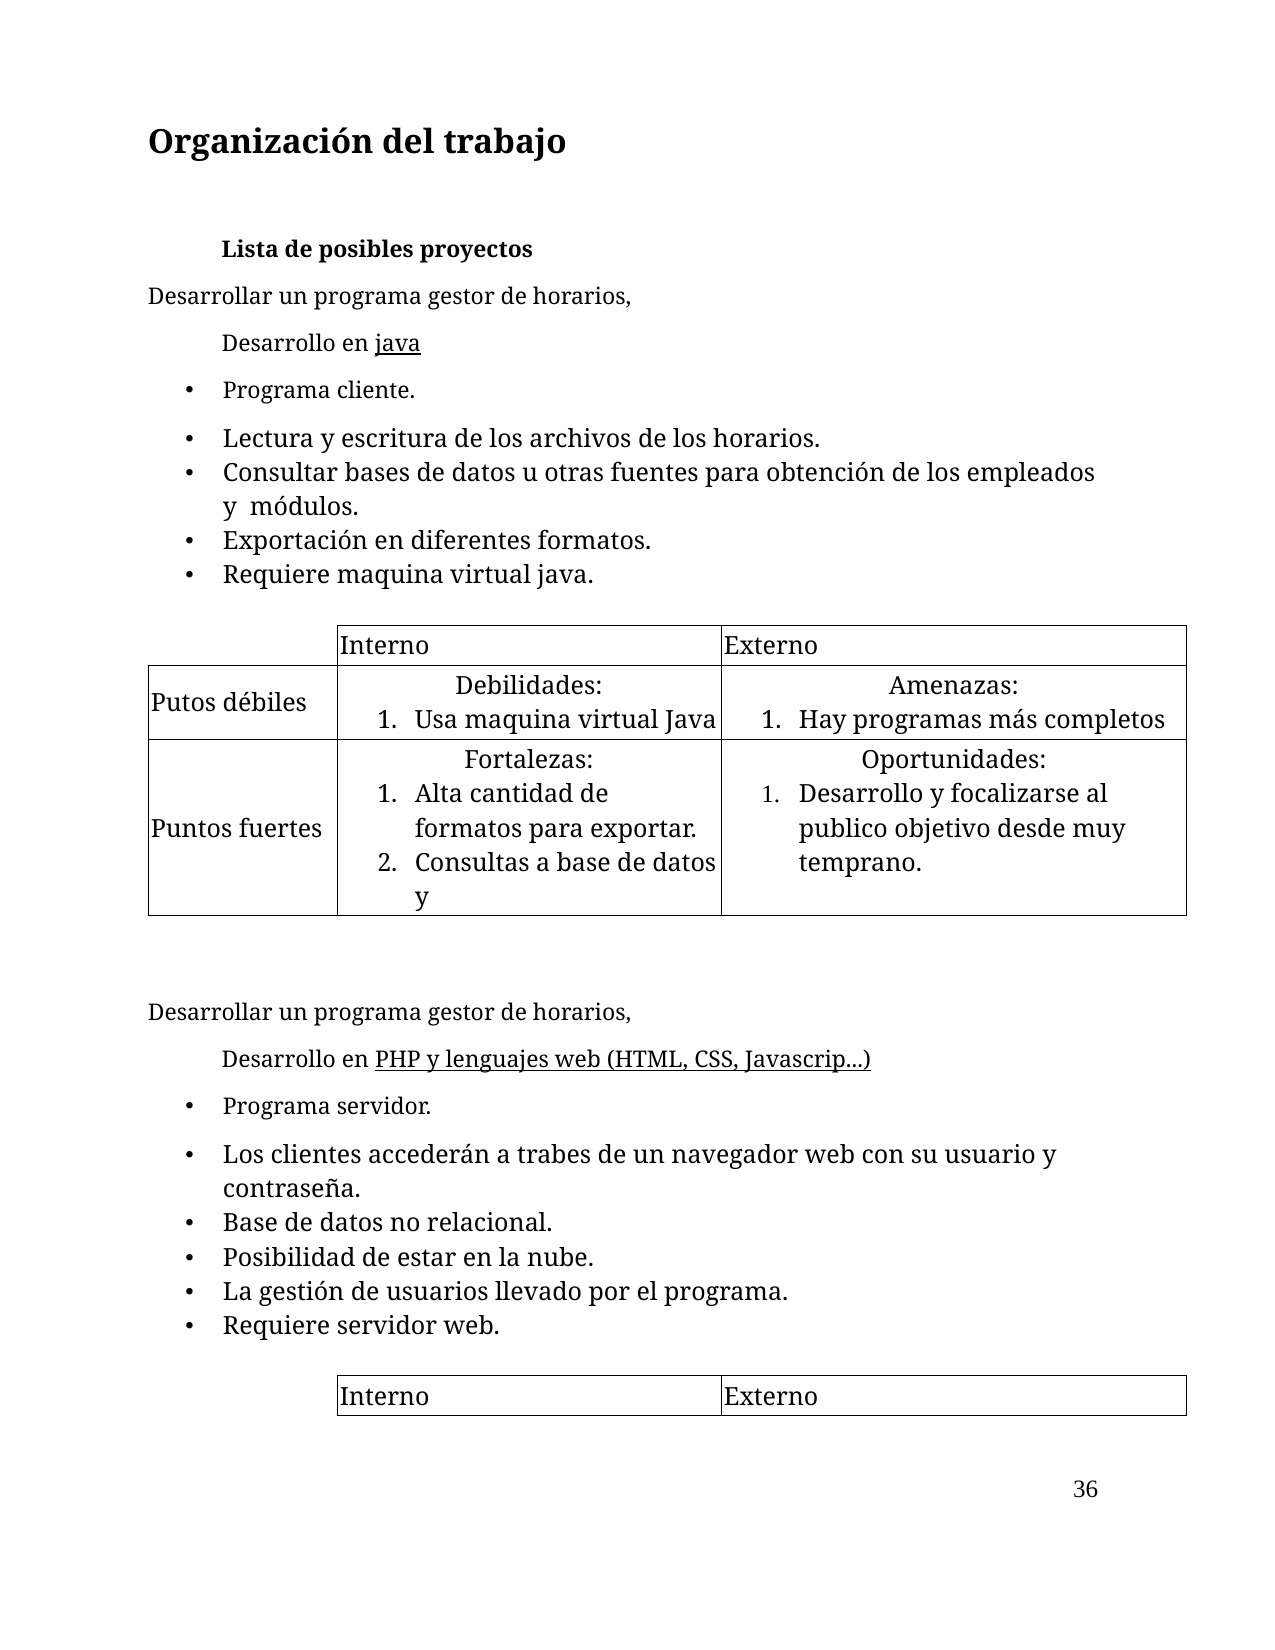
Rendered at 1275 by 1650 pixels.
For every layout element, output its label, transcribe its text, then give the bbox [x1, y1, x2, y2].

list Requiere maquina virtual java. [185, 557, 1098, 591]
table_cell Puntos fuertes [149, 740, 337, 915]
text Desarrollar un programa gestor de horarios, [148, 996, 1098, 1028]
table_cell Fortalezas: Alta cantidad de formatos para exportar. Consultas a base de datos y [338, 740, 721, 915]
list Posibilidad de estar en la nube. [185, 1239, 1098, 1273]
list Programa servidor. [185, 1090, 1098, 1121]
text Desarrollo en PHP y lenguajes web (HTML, CSS, Javascrip...) [148, 1043, 1098, 1074]
table_cell Putos débiles [149, 666, 337, 739]
text Desarrollar un programa gestor de horarios, [148, 280, 1098, 311]
table_cell Amenazas: Hay programas más completos [722, 666, 1186, 739]
table_header Externo [722, 1376, 1186, 1415]
list La gestión de usuarios llevado por el programa. [185, 1273, 1098, 1307]
list Exportación en diferentes formatos. [185, 523, 1098, 557]
list Base de datos no relacional. [185, 1205, 1098, 1239]
list Lectura y escritura de los archivos de los horarios. [185, 421, 1098, 455]
table_header [148, 1375, 337, 1415]
table_cell Oportunidades: Desarrollo y focalizarse al publico objetivo desde muy temprano. [722, 740, 1186, 915]
table_header [148, 625, 337, 665]
list Consultar bases de datos u otras fuentes para obtención de los empleados y módulos. [185, 455, 1098, 523]
table_header Interno [338, 1376, 721, 1415]
text Desarrollo en java [148, 327, 1098, 358]
list Los clientes accederán a trabes de un navegador web con su usuario y contraseña. [185, 1137, 1098, 1205]
text Lista de posibles proyectos [148, 233, 1098, 264]
table_header Externo [722, 626, 1186, 665]
list Requiere servidor web. [185, 1307, 1098, 1341]
text Organización del trabajo [148, 118, 1098, 163]
table_cell Debilidades: Usa maquina virtual Java [338, 666, 721, 739]
table_header Interno [338, 626, 721, 665]
list Programa cliente. [185, 374, 1098, 405]
